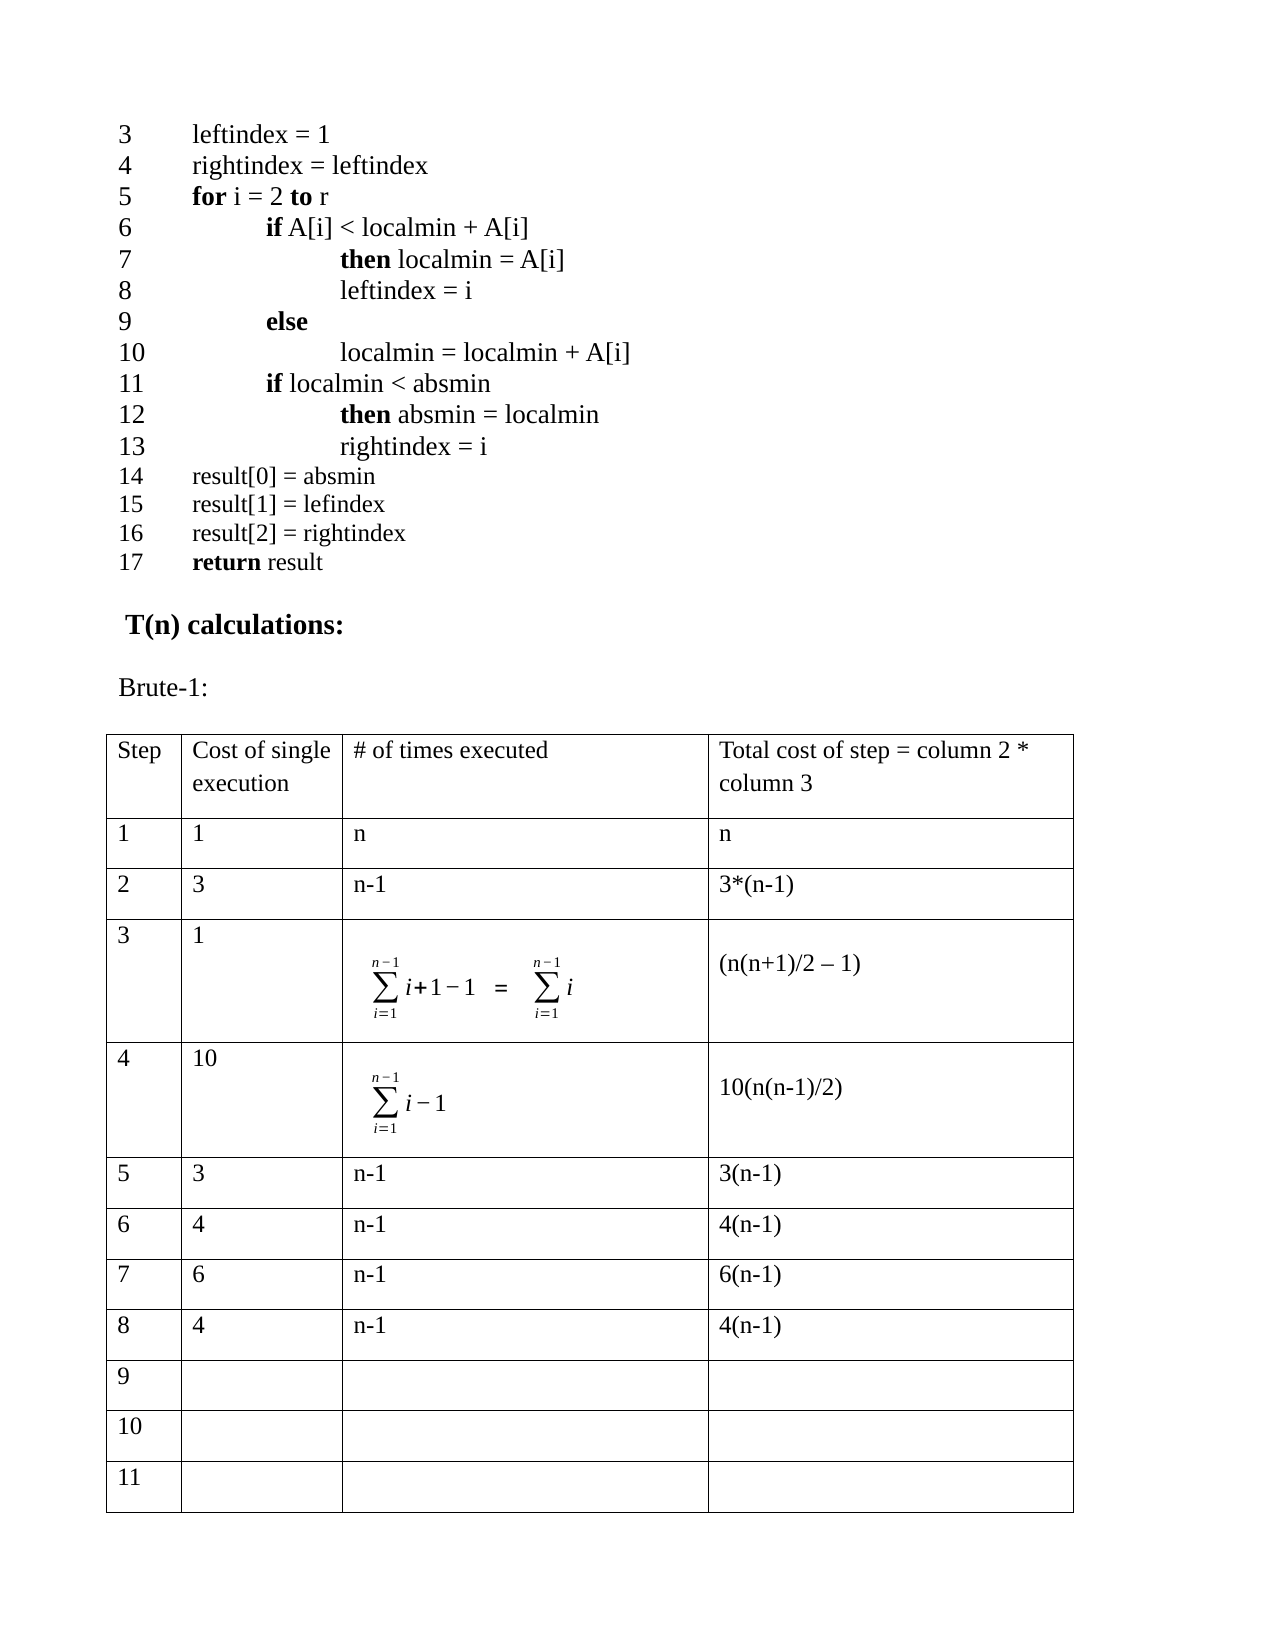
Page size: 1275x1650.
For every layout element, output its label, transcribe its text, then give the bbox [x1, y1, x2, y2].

text 11 if localmin < absmin [118, 367, 1157, 398]
table_cell 4 [182, 1209, 342, 1258]
text 14 result[0] = absmin [118, 461, 1157, 489]
text 15 result[1] = lefindex [118, 489, 1157, 518]
text 10 localmin = localmin + A[i] [118, 336, 1157, 367]
table_cell 5 [107, 1158, 181, 1208]
text 13 rightindex = i [118, 429, 1157, 461]
table_cell [182, 1361, 342, 1410]
table_cell 10(n(n-1)/2) [709, 1043, 1073, 1157]
table_cell 6 [182, 1260, 342, 1309]
table_cell n-1 [343, 1260, 708, 1309]
table_cell n [709, 819, 1073, 868]
table_cell n-1 [343, 1158, 708, 1208]
table_cell [343, 1043, 708, 1157]
table_cell 8 [107, 1310, 181, 1360]
text 8 leftindex = i [118, 274, 1157, 305]
table_cell 4(n-1) [709, 1310, 1073, 1360]
table_cell 3 [182, 1158, 342, 1208]
table_cell 3 [107, 920, 181, 1042]
table_cell [709, 1462, 1073, 1512]
table_cell 10 [182, 1043, 342, 1157]
table_cell 7 [107, 1260, 181, 1309]
text 16 result[2] = rightindex [118, 518, 1157, 547]
table_cell 4 [107, 1043, 181, 1157]
text 12 then absmin = localmin [118, 398, 1157, 429]
table_header Cost of single execution [182, 735, 342, 817]
table_cell = [343, 920, 708, 1042]
table_cell 4 [182, 1310, 342, 1360]
table_cell 1 [107, 819, 181, 868]
table_cell 9 [107, 1361, 181, 1410]
table_cell n [343, 819, 708, 868]
text 3 leftindex = 1 [118, 118, 1157, 149]
table_cell 3(n-1) [709, 1158, 1073, 1208]
table_cell n-1 [343, 869, 708, 919]
table_cell [343, 1361, 708, 1410]
text T(n) calculations: [118, 607, 1157, 640]
table_header Step [107, 735, 181, 817]
table_cell [343, 1462, 708, 1512]
table_cell 1 [182, 920, 342, 1042]
table_cell n-1 [343, 1209, 708, 1258]
text 17 return result [118, 547, 1157, 576]
table_cell [709, 1361, 1073, 1410]
table_cell 6 [107, 1209, 181, 1258]
text 6 if A[i] < localmin + A[i] [118, 212, 1157, 243]
table_cell [182, 1411, 342, 1461]
text 5 for i = 2 to r [118, 180, 1157, 212]
table_cell 4(n-1) [709, 1209, 1073, 1258]
table_cell 1 [182, 819, 342, 868]
text Brute-1: [118, 672, 1157, 703]
text 7 then localmin = A[i] [118, 243, 1157, 274]
table_cell 2 [107, 869, 181, 919]
table_cell [343, 1411, 708, 1461]
text 4 rightindex = leftindex [118, 149, 1157, 180]
table_cell 10 [107, 1411, 181, 1461]
table_cell n-1 [343, 1310, 708, 1360]
table_cell 6(n-1) [709, 1260, 1073, 1309]
table_cell (n(n+1)/2 – 1) [709, 920, 1073, 1042]
table_cell [182, 1462, 342, 1512]
table_cell 3*(n-1) [709, 869, 1073, 919]
text 9 else [118, 305, 1157, 336]
table_header # of times executed [343, 735, 708, 817]
table_header Total cost of step = column 2 * column 3 [709, 735, 1073, 817]
table_cell [709, 1411, 1073, 1461]
table_cell 3 [182, 869, 342, 919]
table_cell 11 [107, 1462, 181, 1512]
